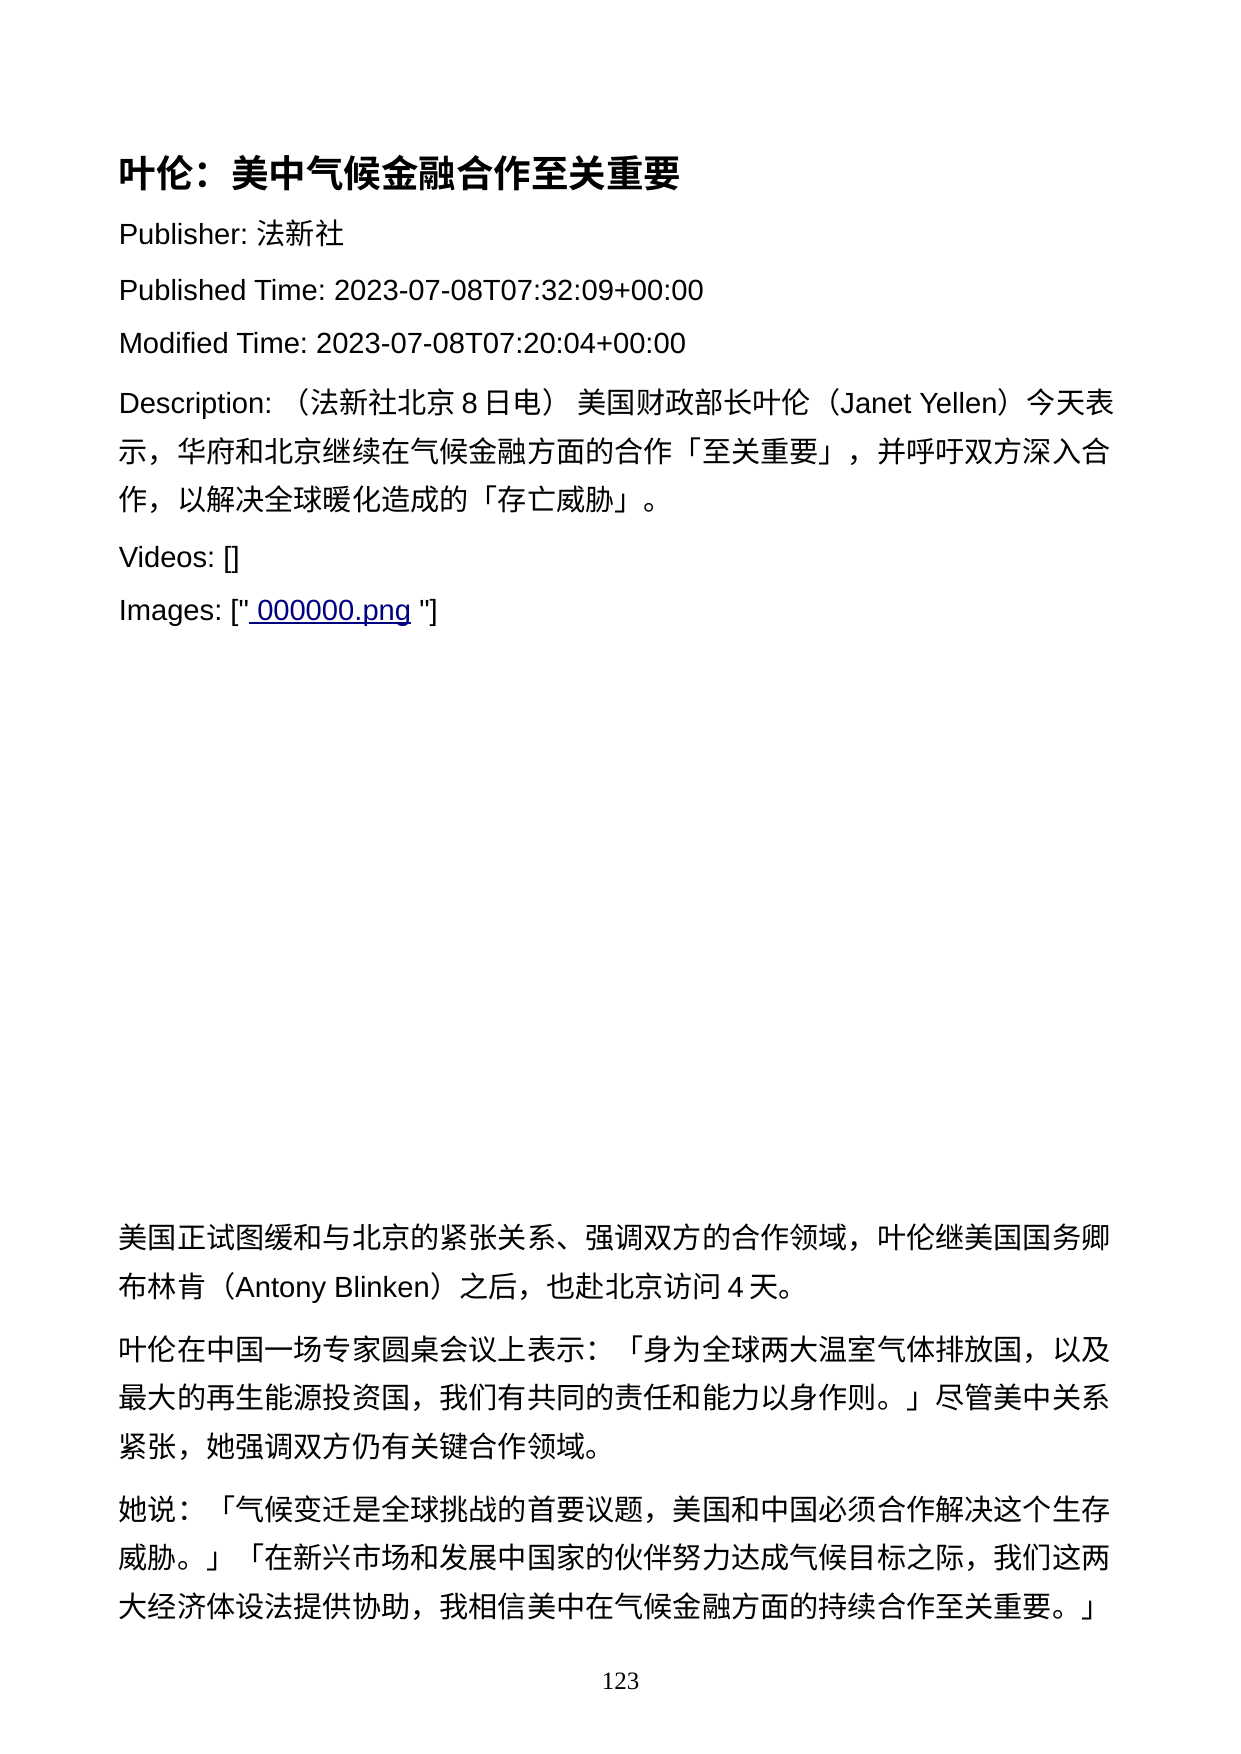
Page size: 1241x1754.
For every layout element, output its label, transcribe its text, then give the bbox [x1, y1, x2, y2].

text 美国正试图缓和与北京的紧张关系、强调双方的合作领域，叶伦继美国国务卿布林肯（Antony Blinken）之后，也赴北京访问4天。 [118, 1214, 1122, 1305]
text 叶伦在中国一场专家圆桌会议上表示：「身为全球两大温室气体排放国，以及最大的再生能源投资国，我们有共同的责任和能力以身作则。」尽管美中关系紧张，她强调双方仍有关键合作领域。 [118, 1326, 1122, 1466]
text Videos: [] [118, 540, 1122, 573]
subtitle 叶伦：美中气候金融合作至关重要 [118, 143, 1122, 198]
text Modified Time: 2023-07-08T07:20:04+00:00 [118, 327, 1122, 360]
text Published Time: 2023-07-08T07:32:09+00:00 [118, 273, 1122, 307]
text Publisher: 法新社 [118, 210, 1122, 253]
text Images: [" 000000.png "] [118, 593, 1122, 627]
text 她说：「气候变迁是全球挑战的首要议题，美国和中国必须合作解决这个生存威胁。」「在新兴市场和发展中国家的伙伴努力达成气候目标之际，我们这两大经济体设法提供协助，我相信美中在气候金融方面的持续合作至关重要。」 [118, 1486, 1122, 1626]
text Description: （法新社北京8日电） 美国财政部长叶伦（Janet Yellen）今天表示，华府和北京继续在气候金融方面的合作「至关重要」，并呼吁双方深入合作，以解决全球暖化造成的「存亡威胁」。 [118, 380, 1122, 519]
